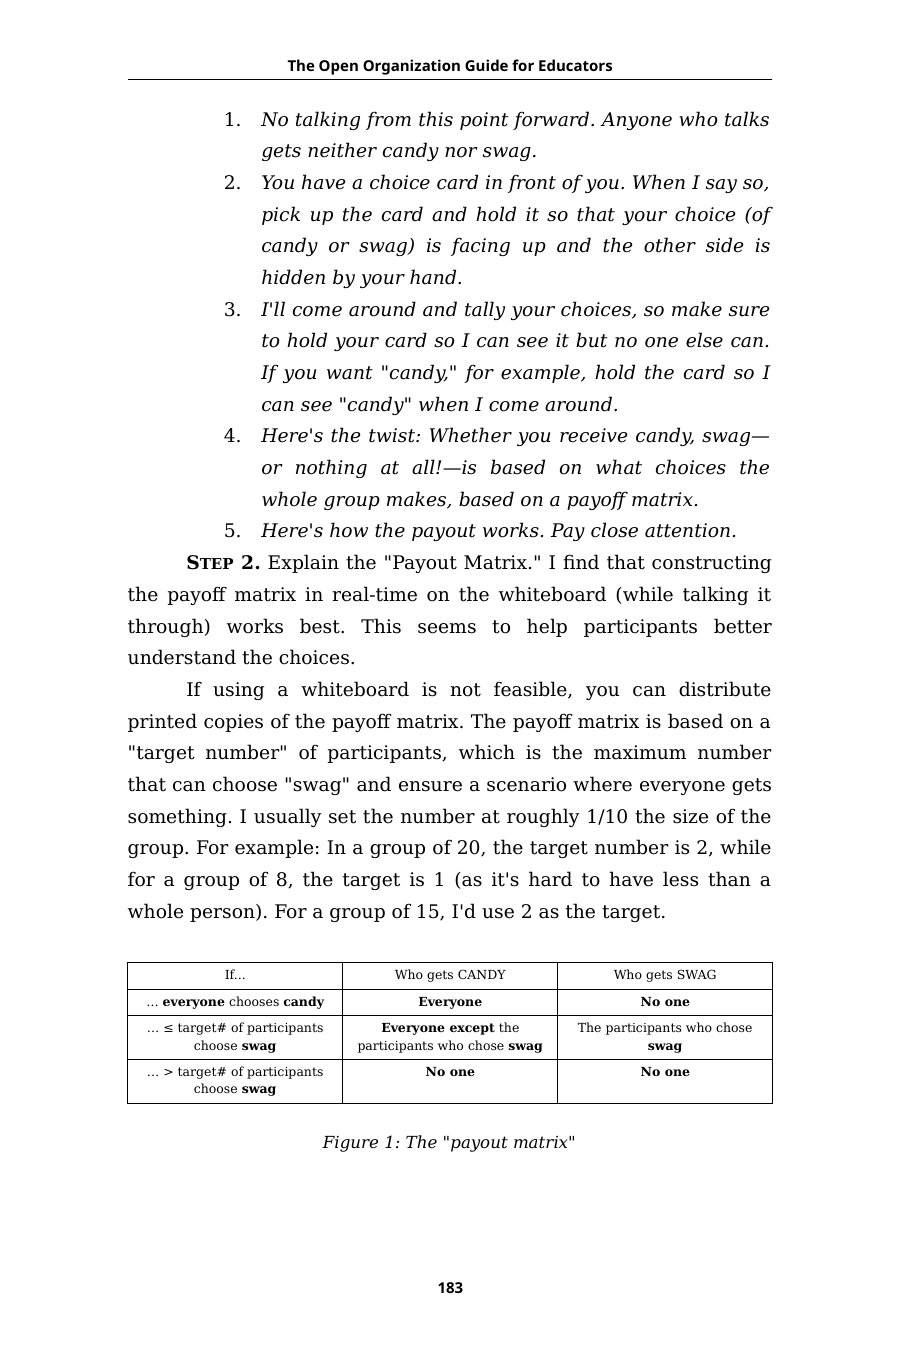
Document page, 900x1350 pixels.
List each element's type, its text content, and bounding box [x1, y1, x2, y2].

table_cell Everyone except the participants who chose swag [343, 1016, 557, 1059]
table_cell No one [558, 1060, 772, 1103]
table_cell No one [343, 1060, 557, 1103]
list Here's how the payout works. Pay close attention. [223, 520, 772, 542]
list Here's the twist: Whether you receive candy, swag—or nothing at all!—is based on what choices the whole group makes, based on a payoff matrix. [223, 425, 772, 511]
list You have a choice card in front of you. When I say so, pick up the card and hold it so that your choice (of candy or swag) is facing up and the other side is hidden by your hand. [223, 172, 772, 289]
table_cell … everyone chooses candy [128, 990, 342, 1015]
text Step 2. Explain the "Payout Matrix." I find that constructing the payoff matrix in real-time on the whiteboard (while talking it through) works best. This seems to help participants better understand the choices. [127, 552, 772, 669]
table_header Who gets CANDY [343, 963, 557, 988]
text If using a whiteboard is not feasible, you can distribute printed copies of the payoff matrix. The payoff matrix is based on a "target number" of participants, which is the maximum number that can choose "swag" and ensure a scenario where everyone gets something. I usually set the number at roughly 1/10 the size of the group. For example: In a group of 20, the target number is 2, while for a group of 8, the target is 1 (as it's hard to have less than a whole person). For a group of 15, I'd use 2 as the target. [127, 679, 772, 922]
table_cell The participants who chose swag [558, 1016, 772, 1059]
table_cell … > target# of participants choose swag [128, 1060, 342, 1103]
table_header Who gets SWAG [558, 963, 772, 988]
list No talking from this point forward. Anyone who talks gets neither candy nor swag. [223, 109, 772, 162]
list I'll come around and tally your choices, so make sure to hold your card so I can see it but no one else can. If you want "candy," for example, hold the card so I can see "candy" when I come around. [223, 299, 772, 416]
table_header If... [128, 963, 342, 988]
table_cell No one [558, 990, 772, 1015]
text Figure 1: The "payout matrix" [127, 1133, 772, 1152]
table_cell … ≤ target# of participants choose swag [128, 1016, 342, 1059]
table_cell Everyone [343, 990, 557, 1015]
